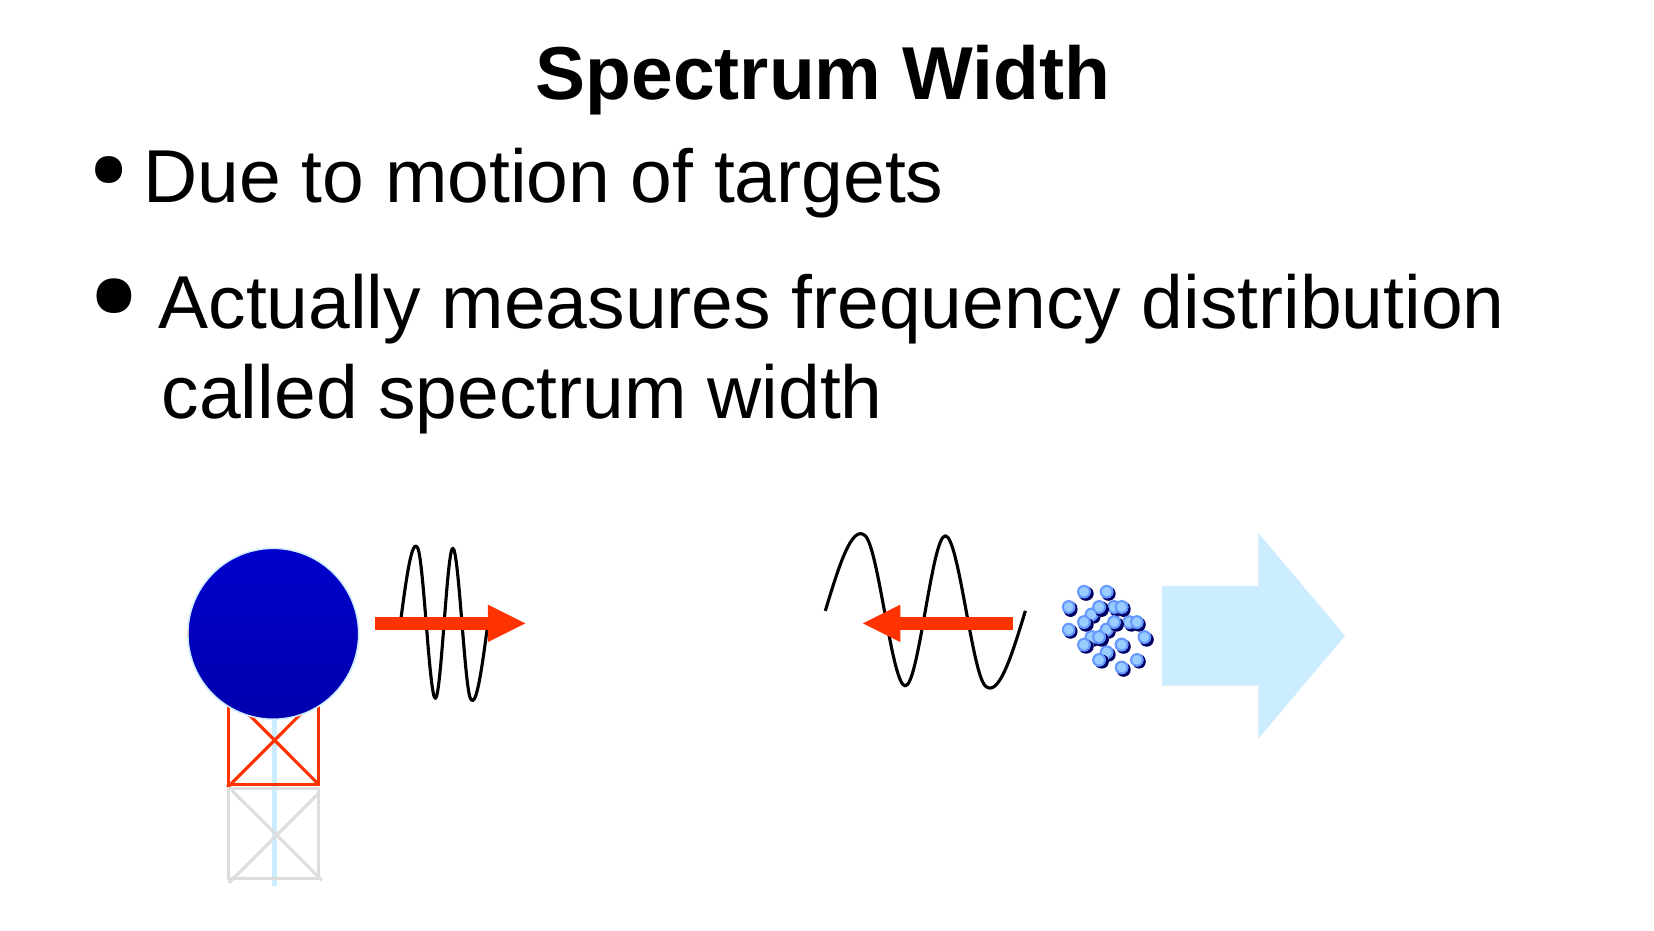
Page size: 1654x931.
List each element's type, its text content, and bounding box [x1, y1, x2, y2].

text_box [1077, 585, 1090, 598]
text_box [1062, 601, 1075, 613]
text_box [1108, 601, 1128, 613]
text_box [1123, 616, 1143, 629]
text_box [1077, 616, 1121, 651]
text_box [187, 548, 359, 720]
text_box [1131, 654, 1143, 666]
text_box Due to motion of targets Actually measures frequency distribution called spectrum width [19, 120, 1636, 442]
text_box [1062, 623, 1075, 636]
text_box [1077, 601, 1106, 629]
text_box [1093, 646, 1113, 666]
text_box [1162, 535, 1344, 736]
text_box [1100, 585, 1113, 598]
text_box [1115, 638, 1128, 651]
text_box [1115, 661, 1128, 674]
text_box [1138, 631, 1151, 644]
title Spectrum Width [0, 5, 1651, 133]
